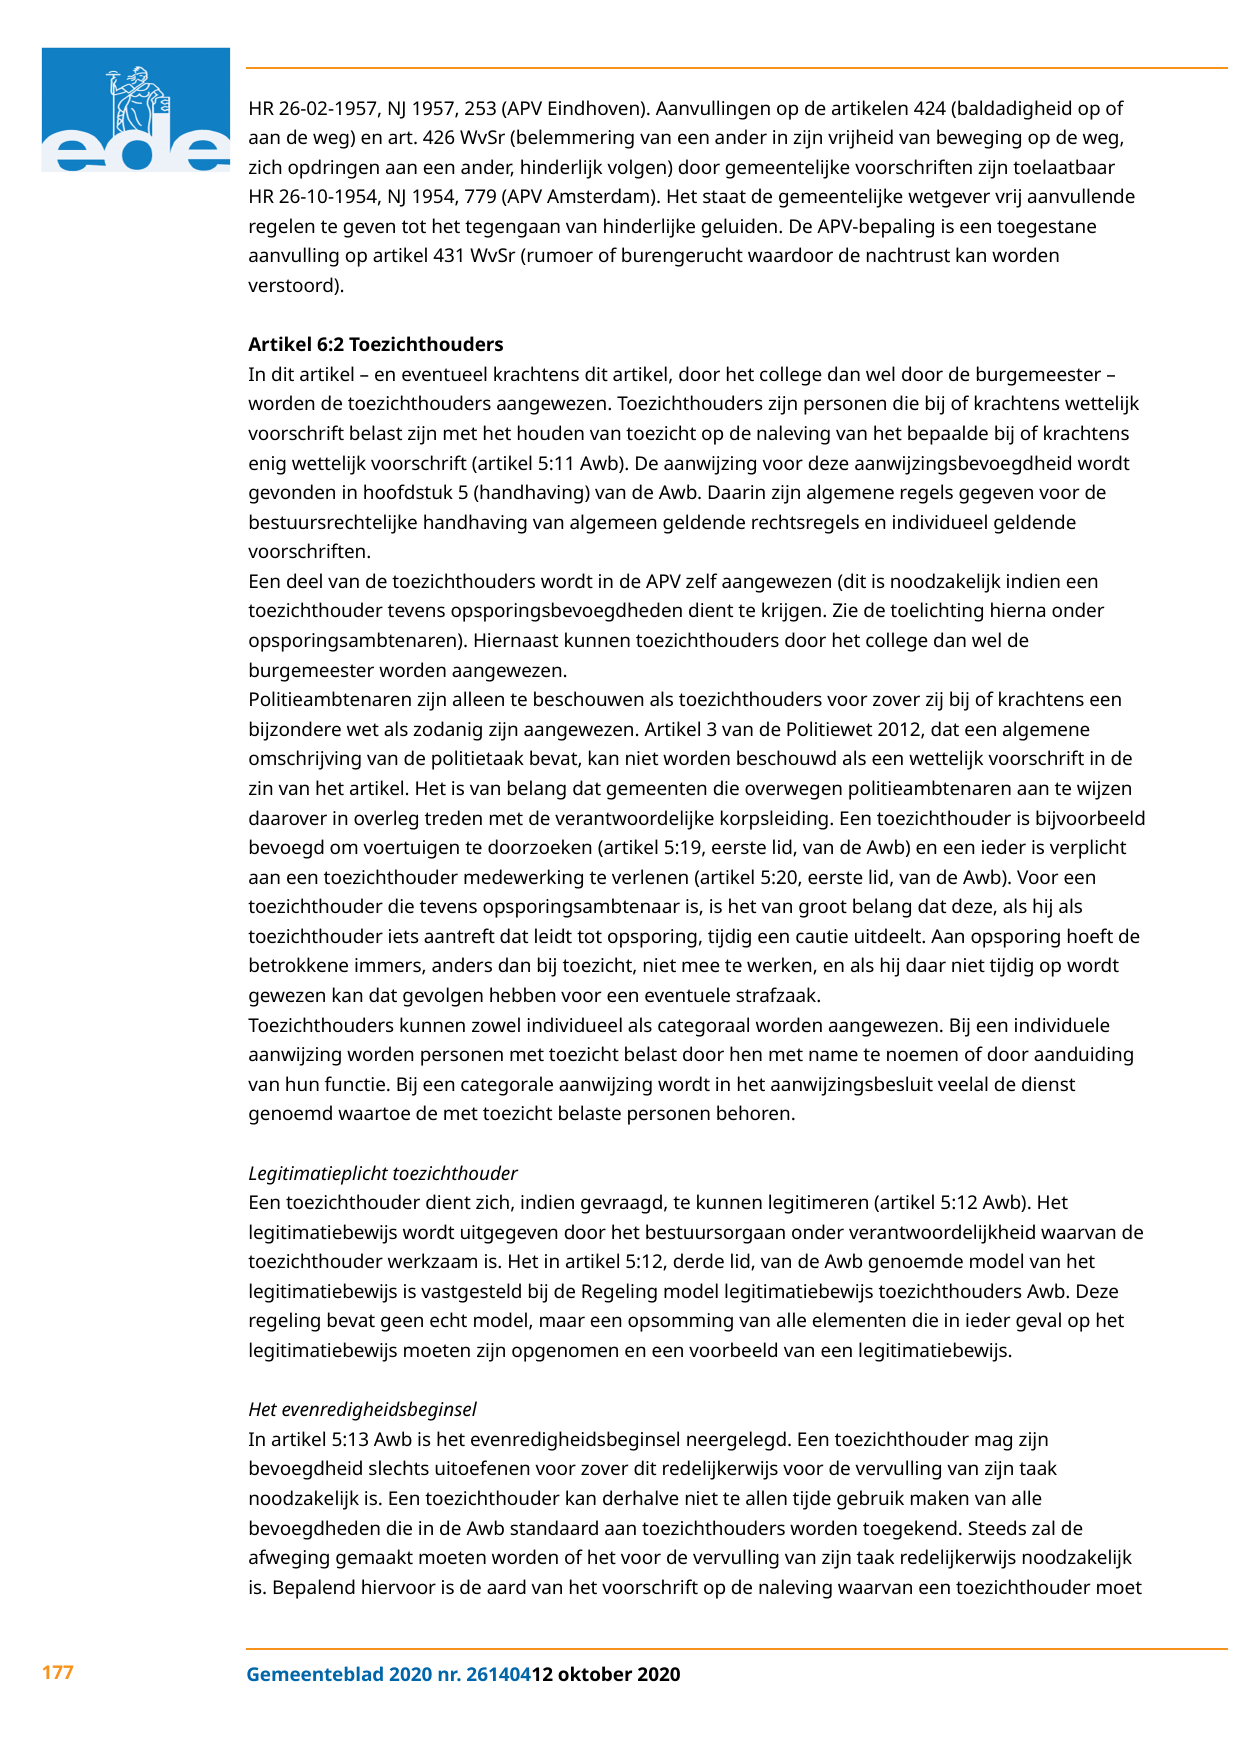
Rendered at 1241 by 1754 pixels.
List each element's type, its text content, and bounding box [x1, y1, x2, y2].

text Politieambtenaren zijn alleen te beschouwen als toezichthouders voor zover zij bij of krachtens een bijzondere wet als zodanig zijn aangewezen. Artikel 3 van de Politiewet 2012, dat een algemene omschrijving van de politietaak bevat, kan niet worden beschouwd als een wettelijk voorschrift in de zin van het artikel. Het is van belang dat gemeenten die overwegen politieambtenaren aan te wijzen daarover in overleg treden met de verantwoordelijke korpsleiding. Een toezichthouder is bijvoorbeeld bevoegd om voertuigen te doorzoeken (artikel 5:19, eerste lid, van de Awb) en een ieder is verplicht aan een toezichthouder medewerking te verlenen (artikel 5:20, eerste lid, van de Awb). Voor een toezichthouder die tevens opsporingsambtenaar is, is het van groot belang dat deze, als hij als toezichthouder iets aantreft dat leidt tot opsporing, tijdig een cautie uitdeelt. Aan opsporing hoeft de betrokkene immers, anders dan bij toezicht, niet mee te werken, en als hij daar niet tijdig op wordt gewezen kan dat gevolgen hebben voor een eventuele strafzaak. [248, 686, 1152, 1008]
text HR 26-02-1957, NJ 1957, 253 (APV Eindhoven). Aanvullingen op de artikelen 424 (baldadigheid op of aan de weg) en art. 426 WvSr (belemmering van een ander in zijn vrijheid van beweging op de weg, zich opdringen aan een ander, hinderlijk volgen) door gemeentelijke voorschriften zijn toelaatbaar [248, 95, 1152, 180]
text In artikel 5:13 Awb is het evenredigheidsbeginsel neergelegd. Een toezichthouder mag zijn bevoegdheid slechts uitoefenen voor zover dit redelijkerwijs voor de vervulling van zijn taak noodzakelijk is. Een toezichthouder kan derhalve niet te allen tijde gebruik maken van alle bevoegdheden die in de Awb standaard aan toezichthouders worden toegekend. Steeds zal de afweging gemaakt moeten worden of het voor de vervulling van zijn taak redelijkerwijs noodzakelijk is. Bepalend hiervoor is de aard van het voorschrift op de naleving waarvan een toezichthouder moet [248, 1426, 1152, 1600]
text HR 26-10-1954, NJ 1954, 779 (APV Amsterdam). Het staat de gemeentelijke wetgever vrij aanvullende regelen te geven tot het tegengaan van hinderlijke geluiden. De APV-bepaling is een toegestane aanvulling op artikel 431 WvSr (rumoer of burengerucht waardoor de nachtrust kan worden verstoord). [248, 183, 1152, 298]
text Het evenredigheidsbeginsel [248, 1396, 1152, 1422]
text Een toezichthouder dient zich, indien gevraagd, te kunnen legitimeren (artikel 5:12 Awb). Het legitimatiebewijs wordt uitgegeven door het bestuursorgaan onder verantwoordelijkheid waarvan de toezichthouder werkzaam is. Het in artikel 5:12, derde lid, van de Awb genoemde model van het legitimatiebewijs is vastgesteld bij de Regeling model legitimatiebewijs toezichthouders Awb. Deze regeling bevat geen echt model, maar een opsomming van alle elementen die in ieder geval op het legitimatiebewijs moeten zijn opgenomen en een voorbeeld van een legitimatiebewijs. [248, 1189, 1152, 1363]
text Artikel 6:2 Toezichthouders [248, 331, 1152, 357]
text Legitimatieplicht toezichthouder [248, 1160, 1152, 1186]
text Toezichthouders kunnen zowel individueel als categoraal worden aangewezen. Bij een individuele aanwijzing worden personen met toezicht belast door hen met name te noemen of door aanduiding van hun functie. Bij een categorale aanwijzing wordt in het aanwijzingsbesluit veelal de dienst genoemd waartoe de met toezicht belaste personen behoren. [248, 1012, 1152, 1126]
text In dit artikel – en eventueel krachtens dit artikel, door het college dan wel door de burgemeester – worden de toezichthouders aangewezen. Toezichthouders zijn personen die bij of krachtens wettelijk voorschrift belast zijn met het houden van toezicht op de naleving van het bepaalde bij of krachtens enig wettelijk voorschrift (artikel 5:11 Awb). De aanwijzing voor deze aanwijzingsbevoegdheid wordt gevonden in hoofdstuk 5 (handhaving) van de Awb. Daarin zijn algemene regels gegeven voor de bestuursrechtelijke handhaving van algemeen geldende rechtsregels en individueel geldende voorschriften. [248, 361, 1152, 564]
picture [41, 47, 231, 172]
text Een deel van de toezichthouders wordt in de APV zelf aangewezen (dit is noodzakelijk indien een toezichthouder tevens opsporingsbevoegdheden dient te krijgen. Zie de toelichting hierna onder opsporingsambtenaren). Hiernaast kunnen toezichthouders door het college dan wel de burgemeester worden aangewezen. [248, 568, 1152, 683]
